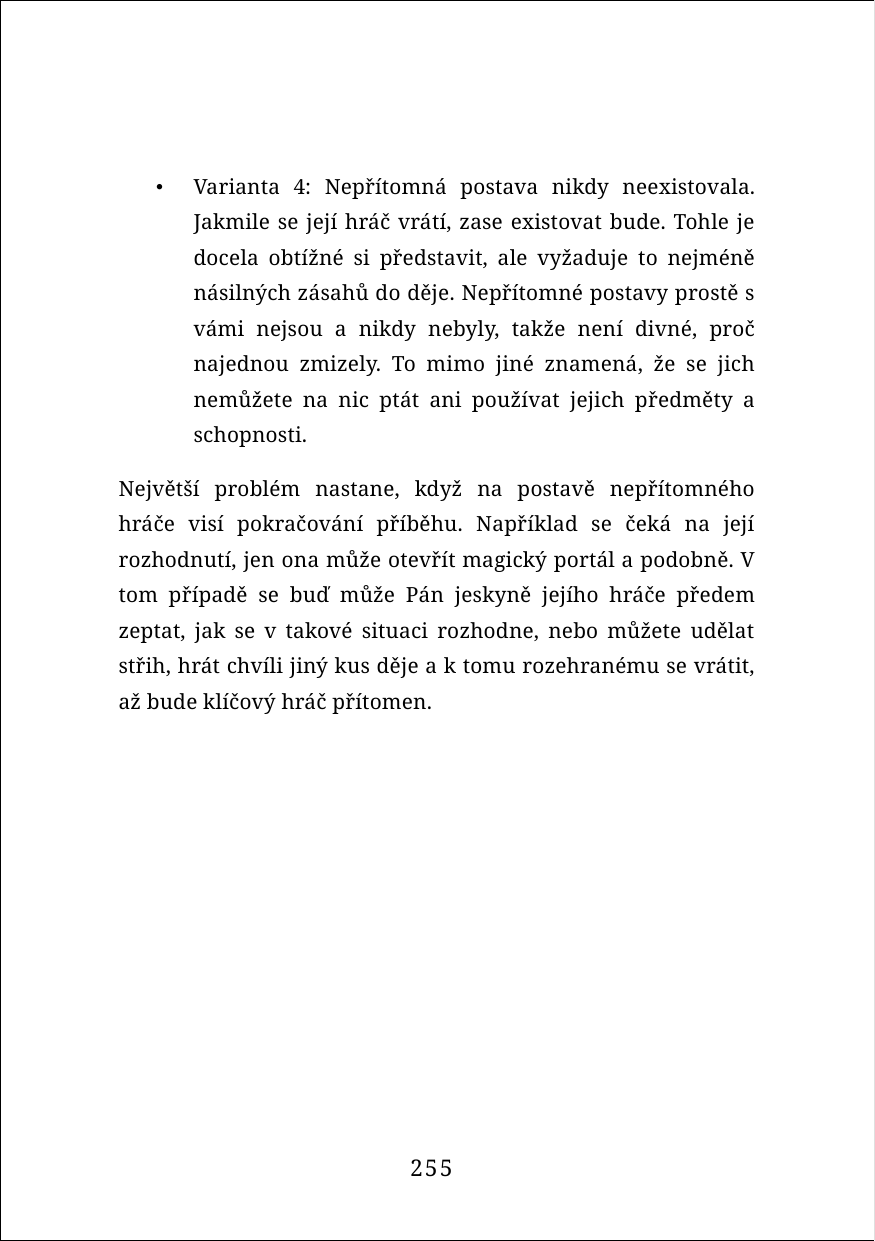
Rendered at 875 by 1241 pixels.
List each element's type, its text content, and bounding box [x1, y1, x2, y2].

list Varianta 4: Nepřítomná postava nikdy neexistovala. Jakmile se její hráč vrátí, zase existovat bude. Tohle je docela obtížné si představit, ale vyžaduje to nejméně násilných zásahů do děje. Nepřítomné postavy prostě s vámi nejsou a nikdy nebyly, takže není divné, proč najednou zmizely. To mimo jiné znamená, že se jich nemůžete na nic ptát ani používat jejich předměty a schopnosti. [156, 172, 756, 449]
text Největší problém nastane, když na postavě nepřítomného hráče visí pokračování příběhu. Například se čeká na její rozhodnutí, jen ona může otevřít magický portál a podobně. V tom případě se buď může Pán jeskyně jejího hráče předem zeptat, jak se v takové situaci rozhodne, nebo můžete udělat střih, hrát chvíli jiný kus děje a k tomu rozehranému se vrátit, až bude klíčový hráč přítomen. [118, 474, 756, 715]
